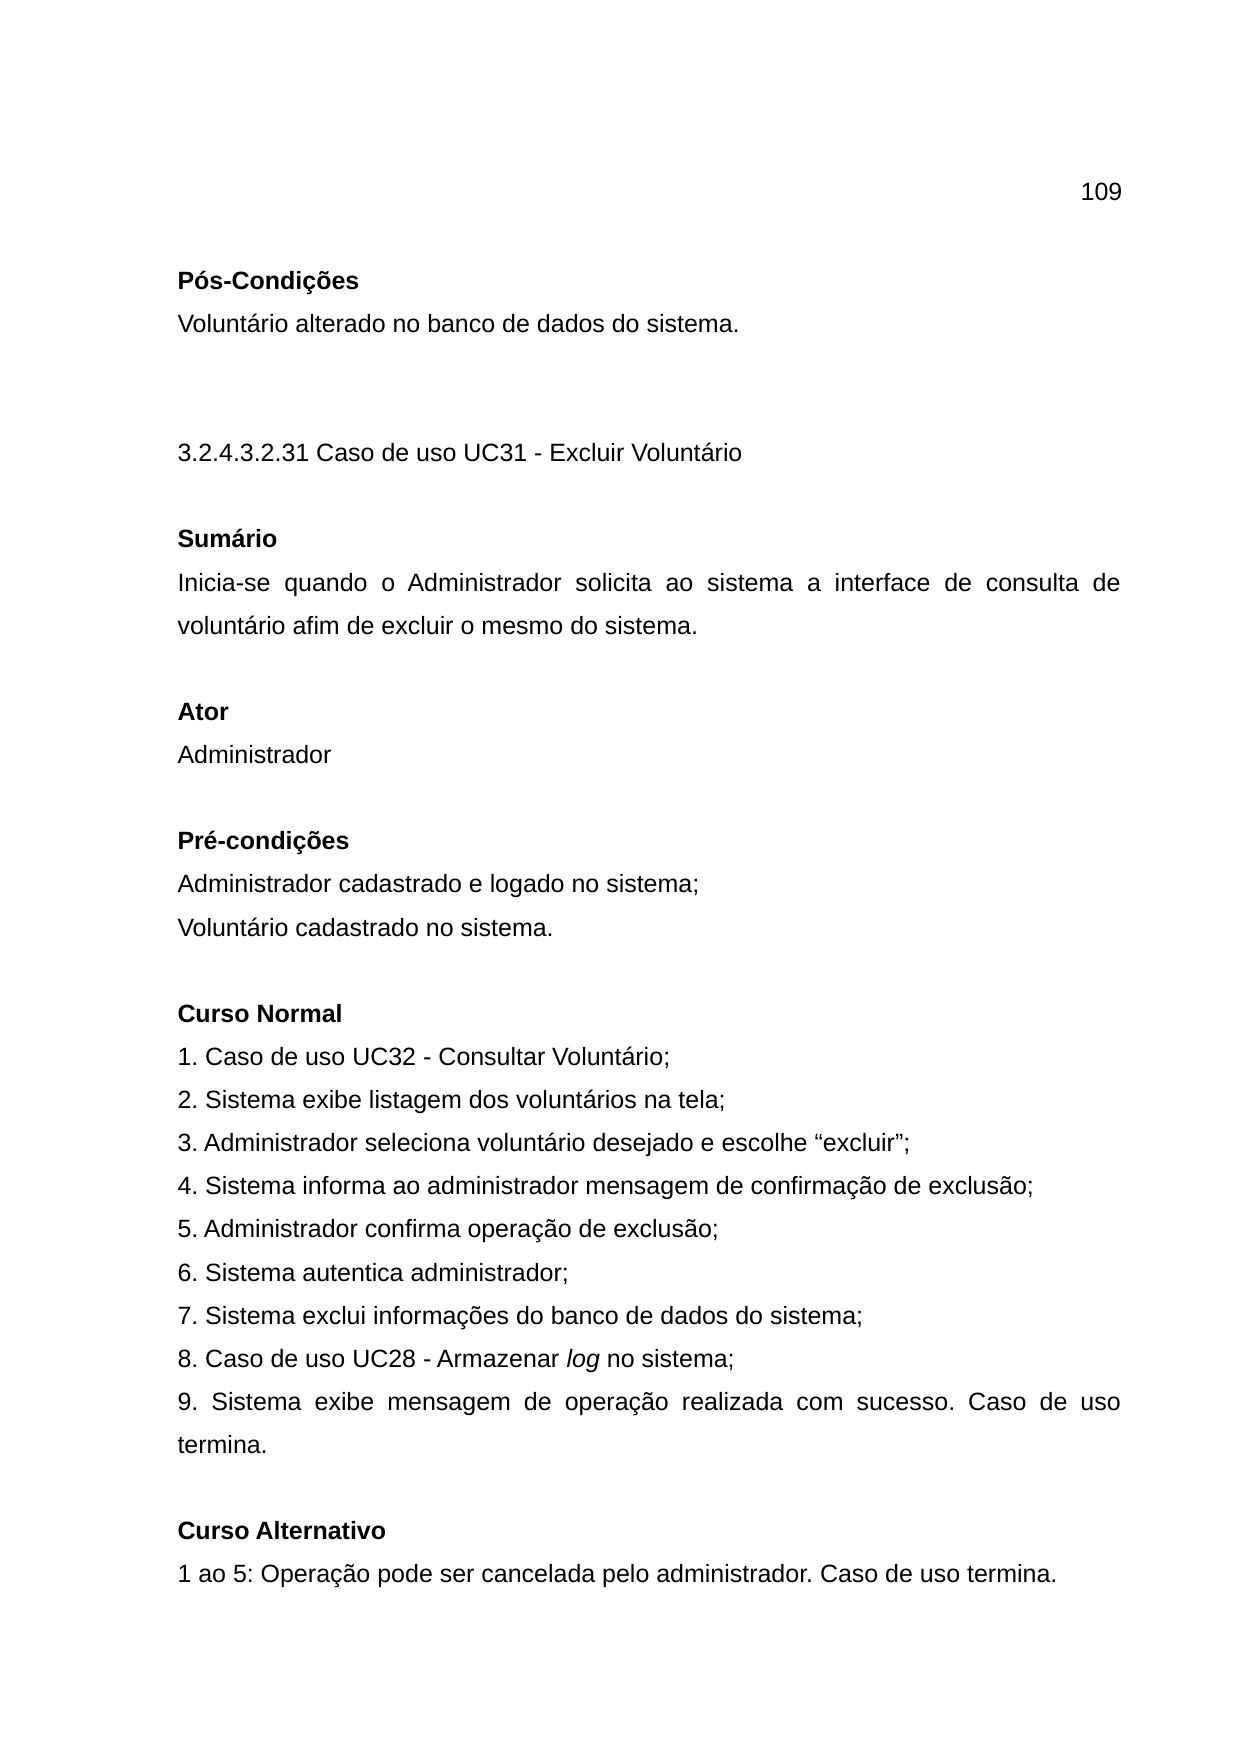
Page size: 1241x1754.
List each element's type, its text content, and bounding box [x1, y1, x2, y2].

text 4. Sistema informa ao administrador mensagem de confirmação de exclusão; [177, 1171, 1122, 1200]
text 3. Administrador seleciona voluntário desejado e escolhe “excluir”; [177, 1128, 1122, 1157]
text Pós-Condições [177, 266, 1122, 294]
text Pré-condições [177, 826, 1122, 855]
text Curso Normal [177, 999, 1122, 1028]
text Sumário [177, 524, 1122, 553]
text 5. Administrador confirma operação de exclusão; [177, 1214, 1122, 1243]
text Administrador [177, 740, 1122, 769]
text 8. Caso de uso UC28 - Armazenar log no sistema; [177, 1344, 1122, 1373]
text 6. Sistema autentica administrador; [177, 1258, 1122, 1286]
text Voluntário alterado no banco de dados do sistema. [177, 309, 1122, 338]
text Voluntário cadastrado no sistema. [177, 913, 1122, 941]
text 1 ao 5: Operação pode ser cancelada pelo administrador. Caso de uso termina. [177, 1559, 1122, 1588]
text Curso Alternativo [177, 1516, 1122, 1545]
text 2. Sistema exibe listagem dos voluntários na tela; [177, 1085, 1122, 1114]
text Ator [177, 697, 1122, 726]
text 1. Caso de uso UC32 - Consultar Voluntário; [177, 1042, 1122, 1071]
text 3.2.4.3.2.31 Caso de uso UC31 - Excluir Voluntário [177, 438, 1122, 467]
text 9. Sistema exibe mensagem de operação realizada com sucesso. Caso de uso termina. [177, 1387, 1122, 1459]
text 7. Sistema exclui informações do banco de dados do sistema; [177, 1301, 1122, 1329]
text Inicia-se quando o Administrador solicita ao sistema a interface de consulta de voluntário afim de excluir o mesmo do sistema. [177, 568, 1122, 639]
text Administrador cadastrado e logado no sistema; [177, 869, 1122, 898]
